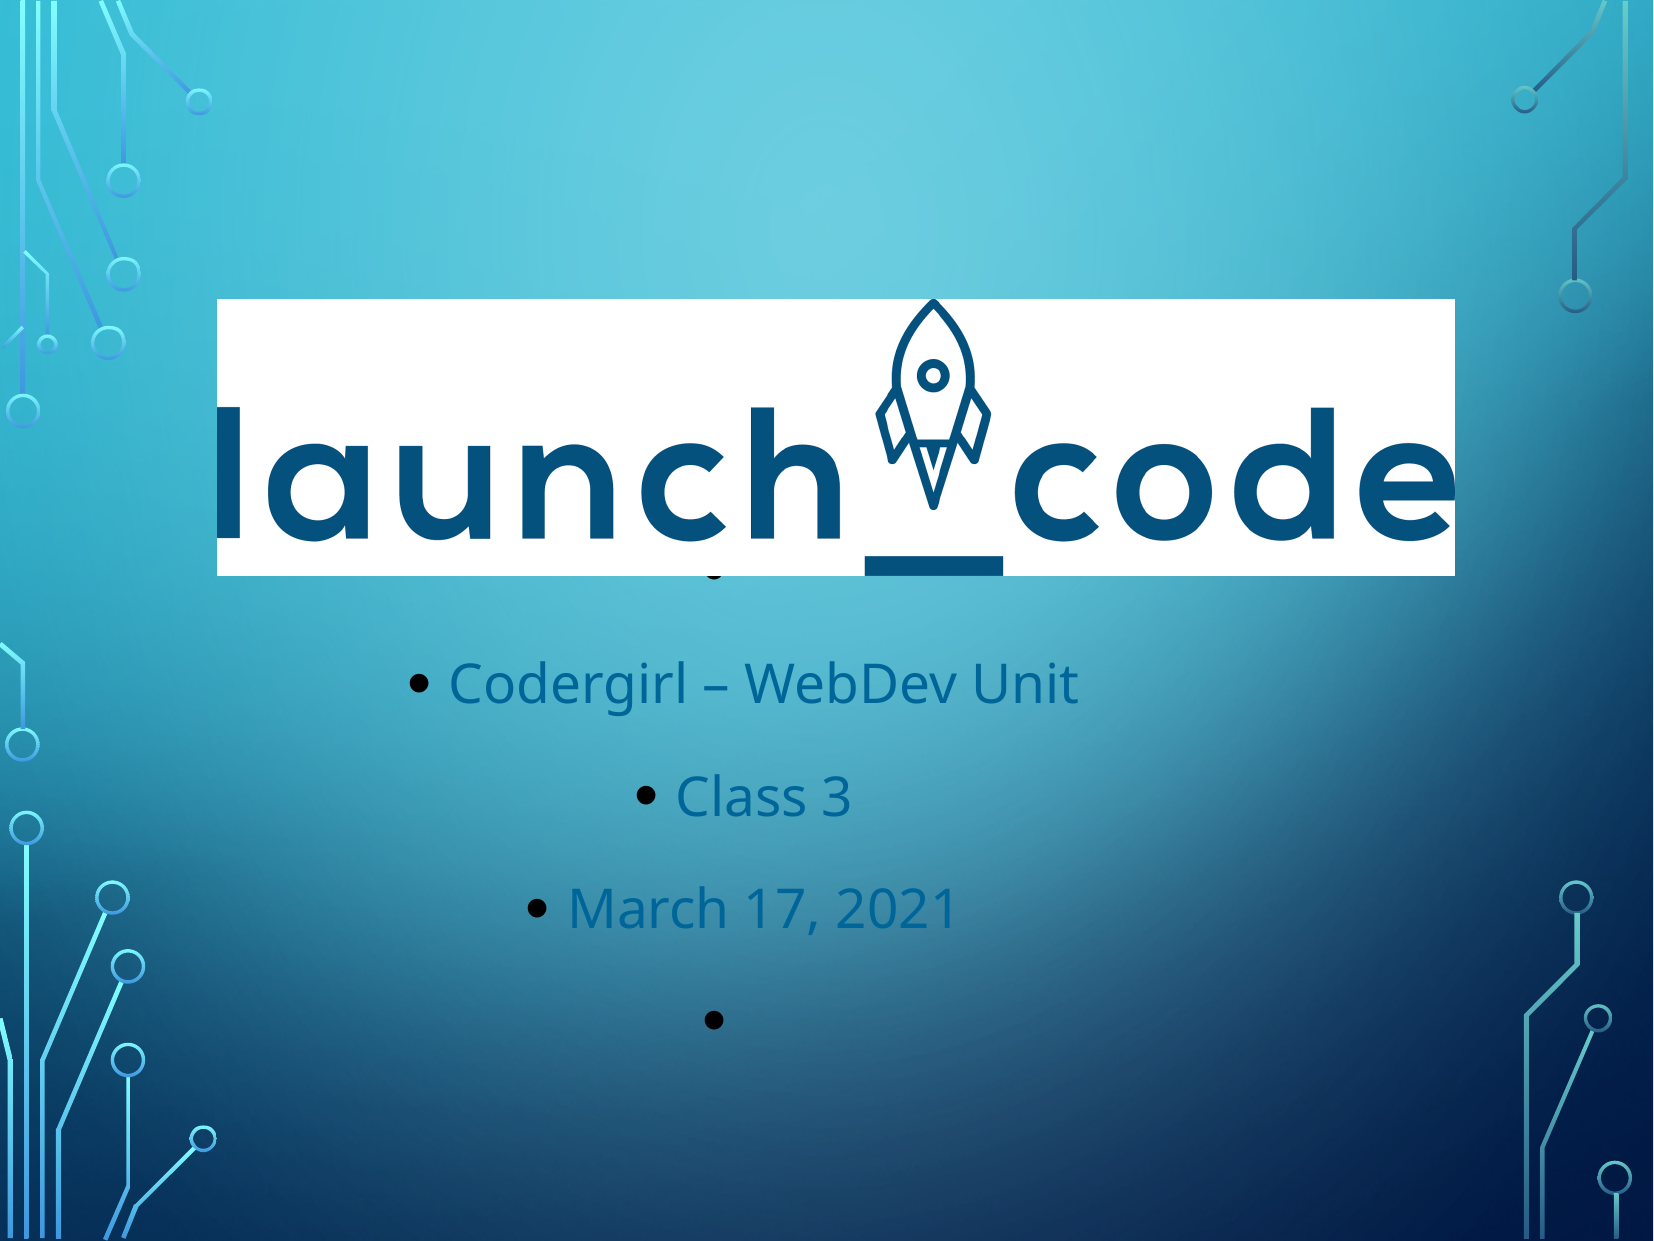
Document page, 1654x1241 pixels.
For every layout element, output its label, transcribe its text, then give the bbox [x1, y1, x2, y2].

subtitle Codergirl – WebDev Unit Class 3 March 17, 2021 [0, 290, 1488, 1186]
picture [217, 300, 1455, 576]
